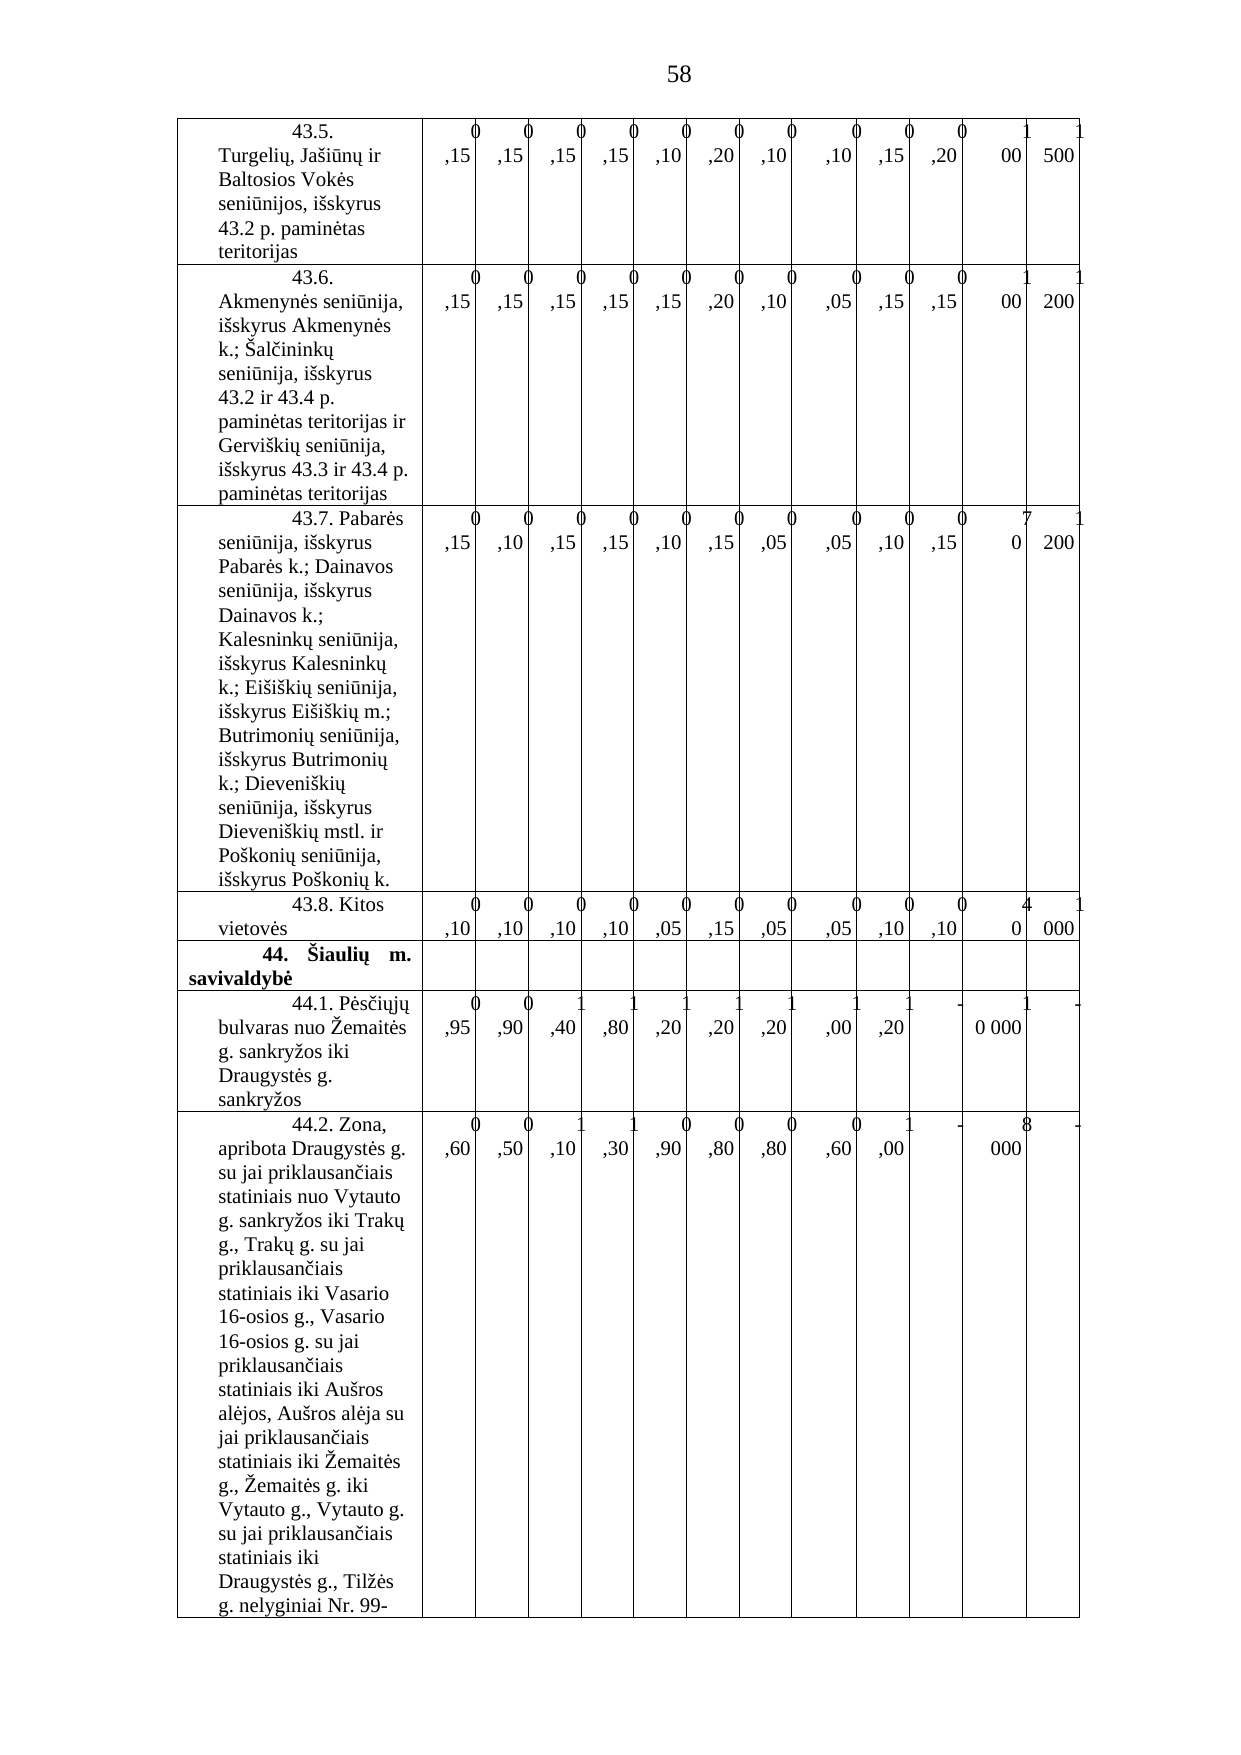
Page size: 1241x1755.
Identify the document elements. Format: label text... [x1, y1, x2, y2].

table_cell 10 000 [963, 991, 1026, 1111]
table_cell 0,80 [740, 1112, 791, 1617]
table_cell 43.7. Pabarės seniūnija, išskyrus Pabarės k.; Dainavos seniūnija, išskyrus Dainavos k.; Kalesninkų seniūnija, išskyrus Kalesninkų k.; Eišiškių seniūnija, išskyrus Eišiškių m.; Butrimonių seniūnija, išskyrus Butrimonių k.; Dieveniškių seniūnija, išskyrus Dieveniškių mstl. ir Poškonių seniūnija, išskyrus Poškonių k. [178, 506, 422, 891]
table_cell 1,20 [687, 991, 739, 1111]
table_cell 44. Šiaulių m. savivaldybė [178, 941, 422, 989]
table_cell 0,15 [634, 265, 686, 505]
table_cell 40 [963, 892, 1026, 940]
table_cell 0,15 [687, 892, 739, 940]
table_cell 70 [963, 506, 1026, 891]
table_cell 43.8. Kitos vietovės [178, 892, 422, 940]
table_cell 1 200 [1027, 265, 1079, 505]
table_cell 1,20 [857, 991, 909, 1111]
table_cell 44.1. Pėsčiųjų bulvaras nuo Žemaitės g. sankryžos iki Draugystės g. sankryžos [178, 991, 422, 1111]
table_cell [423, 941, 475, 989]
table_cell - [1027, 1112, 1079, 1617]
table_cell 0,05 [740, 892, 791, 940]
table_cell 0,05 [792, 265, 856, 505]
table_cell - [910, 991, 962, 1111]
table_cell 1,20 [634, 991, 686, 1111]
table_cell 1,30 [582, 1112, 633, 1617]
table_cell - [910, 1112, 962, 1617]
table_cell 0,10 [857, 892, 909, 940]
table_cell 0,15 [582, 506, 633, 891]
table_cell 8 000 [963, 1112, 1026, 1617]
table_cell [740, 941, 791, 989]
table_cell 0,05 [634, 892, 686, 940]
table_cell 100 [963, 265, 1026, 505]
table_cell 0,15 [423, 265, 475, 505]
table_cell 0,15 [910, 506, 962, 891]
table_cell [1080, 891, 1152, 940]
table_cell 0,20 [687, 119, 739, 263]
table_cell 1 500 [1027, 119, 1079, 263]
table_cell 0,15 [687, 506, 739, 891]
table_cell 0,60 [792, 1112, 856, 1617]
table_cell 0,10 [476, 892, 528, 940]
table_cell 1,00 [792, 991, 856, 1111]
table_cell 0,15 [476, 119, 528, 263]
table_cell 100 [963, 119, 1026, 263]
table_cell - [1027, 991, 1079, 1111]
table_cell 1 200 [1027, 506, 1079, 891]
table_cell [1153, 940, 1181, 989]
table_cell 1,00 [857, 1112, 909, 1617]
table_cell [1153, 264, 1181, 505]
table_cell [792, 941, 856, 989]
table_cell 44.2. Zona, apribota Draugystės g. su jai priklausančiais statiniais nuo Vytauto g. sankryžos iki Trakų g., Trakų g. su jai priklausančiais statiniais iki Vasario 16-osios g., Vasario 16-osios g. su jai priklausančiais statiniais iki Aušros alėjos, Aušros alėja su jai priklausančiais statiniais iki Žemaitės g., Žemaitės g. iki Vytauto g., Vytauto g. su jai priklausančiais statiniais iki Draugystės g., Tilžės g. nelyginiai Nr. 99- [178, 1112, 422, 1617]
table_cell 1,20 [740, 991, 791, 1111]
table_cell [1153, 118, 1181, 263]
table_cell 0,10 [423, 892, 475, 940]
table_cell 0,15 [423, 506, 475, 891]
table_cell [857, 941, 909, 989]
table_cell 0,90 [476, 991, 528, 1111]
table_cell 0,15 [910, 265, 962, 505]
table_cell 0,15 [582, 119, 633, 263]
table_cell 0,15 [529, 265, 581, 505]
table_cell 0,80 [687, 1112, 739, 1617]
table_cell 1,40 [529, 991, 581, 1111]
table_cell 0,15 [476, 265, 528, 505]
table_cell 0,15 [529, 119, 581, 263]
table_cell [634, 941, 686, 989]
table_cell 0,10 [857, 506, 909, 891]
table_cell [529, 941, 581, 989]
table_cell 0,15 [582, 265, 633, 505]
table_cell [1080, 990, 1152, 1111]
table_cell [1080, 118, 1152, 263]
table_cell 0,15 [529, 506, 581, 891]
table_cell [687, 941, 739, 989]
table_cell 0,20 [687, 265, 739, 505]
table_cell 0,10 [740, 119, 791, 263]
table_cell [1153, 1111, 1181, 1617]
table_cell 0,10 [634, 506, 686, 891]
table_cell [1153, 505, 1181, 891]
table_cell 0,20 [910, 119, 962, 263]
table_cell 0,15 [857, 119, 909, 263]
table_cell [1080, 505, 1152, 891]
table_cell 43.6. Akmenynės seniūnija, išskyrus Akmenynės k.; Šalčininkų seniūnija, išskyrus 43.2 ir 43.4 p. paminėtas teritorijas ir Gerviškių seniūnija, išskyrus 43.3 ir 43.4 p. paminėtas teritorijas [178, 265, 422, 505]
table_cell [1027, 941, 1079, 989]
table_cell 0,10 [582, 892, 633, 940]
table_cell 0,15 [857, 265, 909, 505]
table_cell 1 000 [1027, 892, 1079, 940]
table_cell 0,10 [476, 506, 528, 891]
table_cell 1,10 [529, 1112, 581, 1617]
table_cell 0,90 [634, 1112, 686, 1617]
table_cell 0,10 [792, 119, 856, 263]
table_cell [1080, 1111, 1152, 1617]
table_cell [1080, 940, 1152, 989]
table_cell 1,80 [582, 991, 633, 1111]
table_cell 0,10 [634, 119, 686, 263]
table_cell 0,05 [792, 892, 856, 940]
table_cell 0,05 [740, 506, 791, 891]
table_cell [1080, 264, 1152, 505]
table_cell 0,10 [529, 892, 581, 940]
table_cell 0,10 [740, 265, 791, 505]
table_cell 0,60 [423, 1112, 475, 1617]
table_cell 0,05 [792, 506, 856, 891]
table_cell 0,95 [423, 991, 475, 1111]
table_cell [582, 941, 633, 989]
table_cell [476, 941, 528, 989]
table_cell 0,10 [910, 892, 962, 940]
table_cell [910, 941, 962, 989]
table_cell [963, 941, 1026, 989]
table_cell 0,15 [423, 119, 475, 263]
table_cell 43.5. Turgelių, Jašiūnų ir Baltosios Vokės seniūnijos, išskyrus 43.2 p. paminėtas teritorijas [178, 119, 422, 263]
table_cell 0,50 [476, 1112, 528, 1617]
table_cell [1153, 990, 1181, 1111]
table_cell [1153, 891, 1181, 940]
